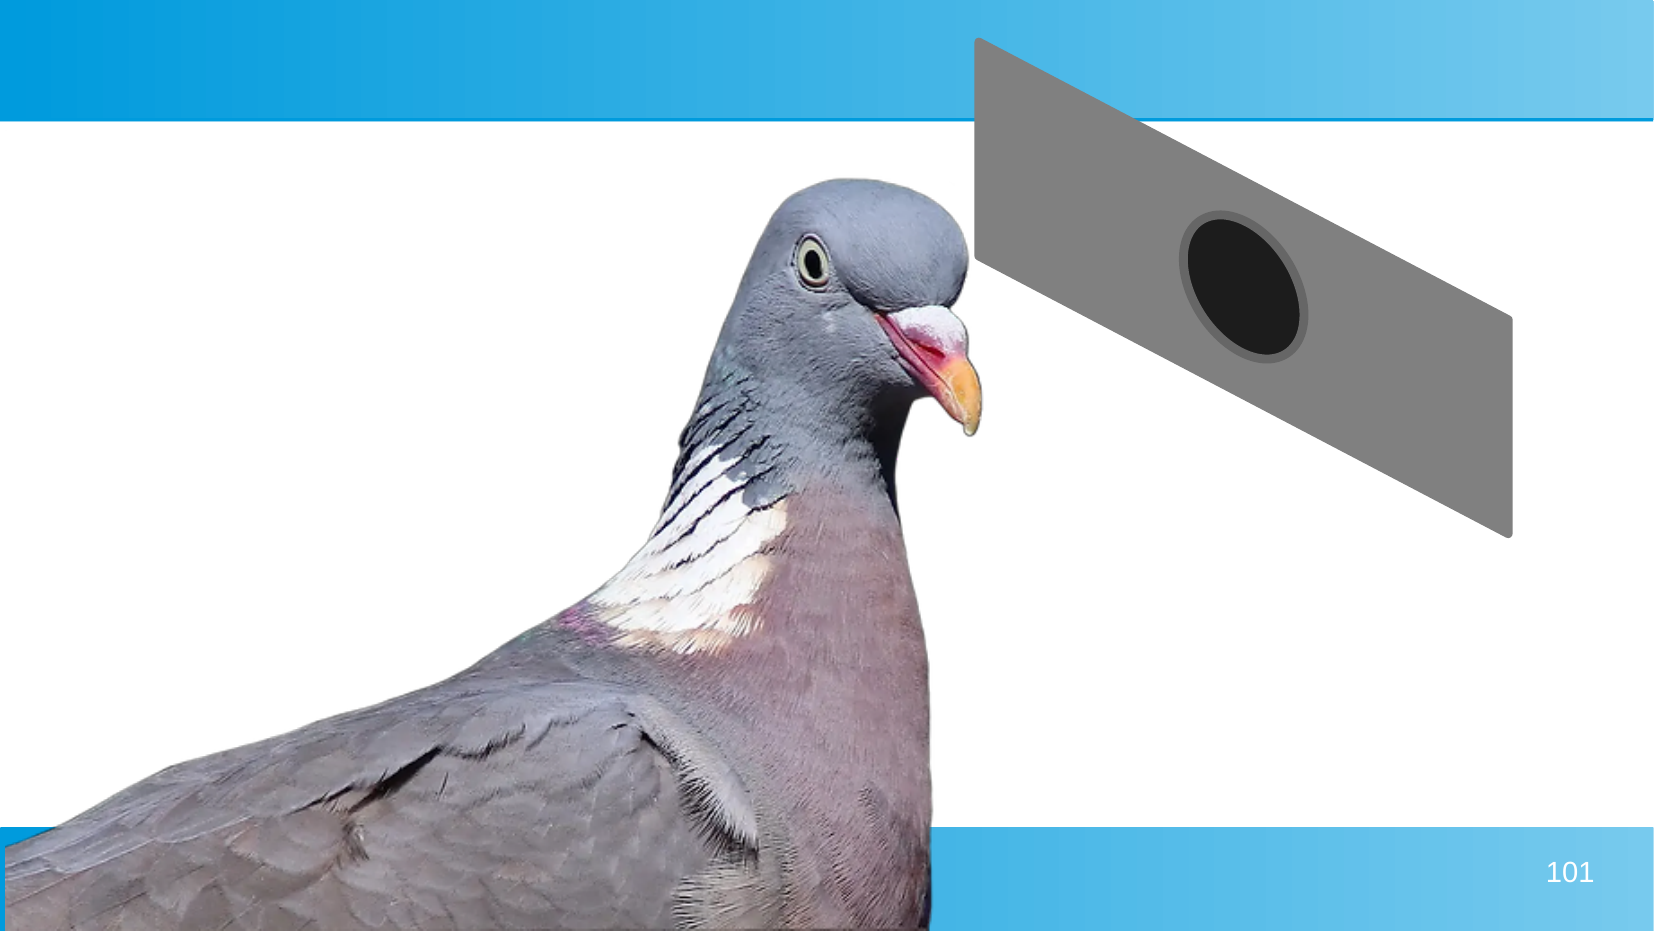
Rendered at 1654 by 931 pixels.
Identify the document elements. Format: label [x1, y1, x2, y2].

picture [5, 130, 1007, 931]
text_box [978, 42, 1509, 534]
